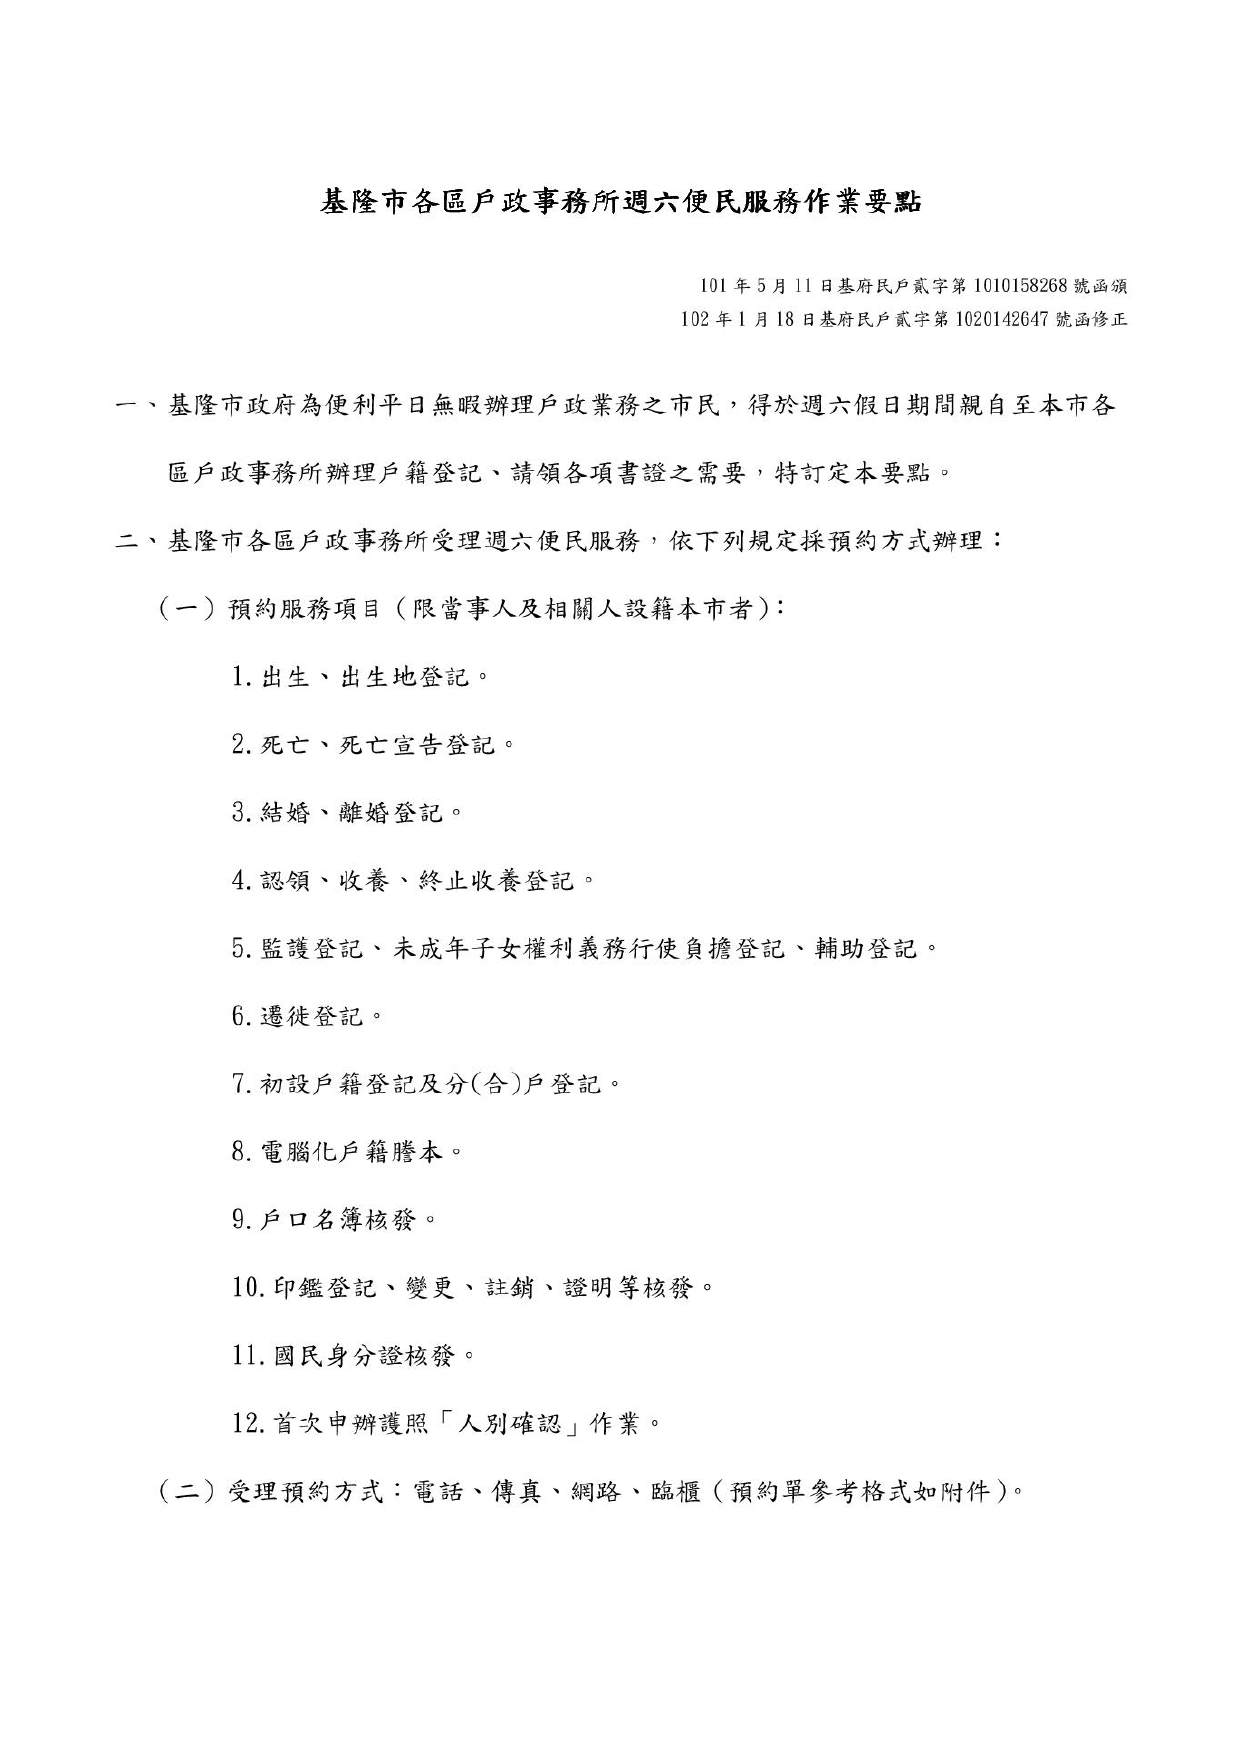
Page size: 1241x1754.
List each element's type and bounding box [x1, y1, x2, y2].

picture [59, 60, 1182, 1647]
